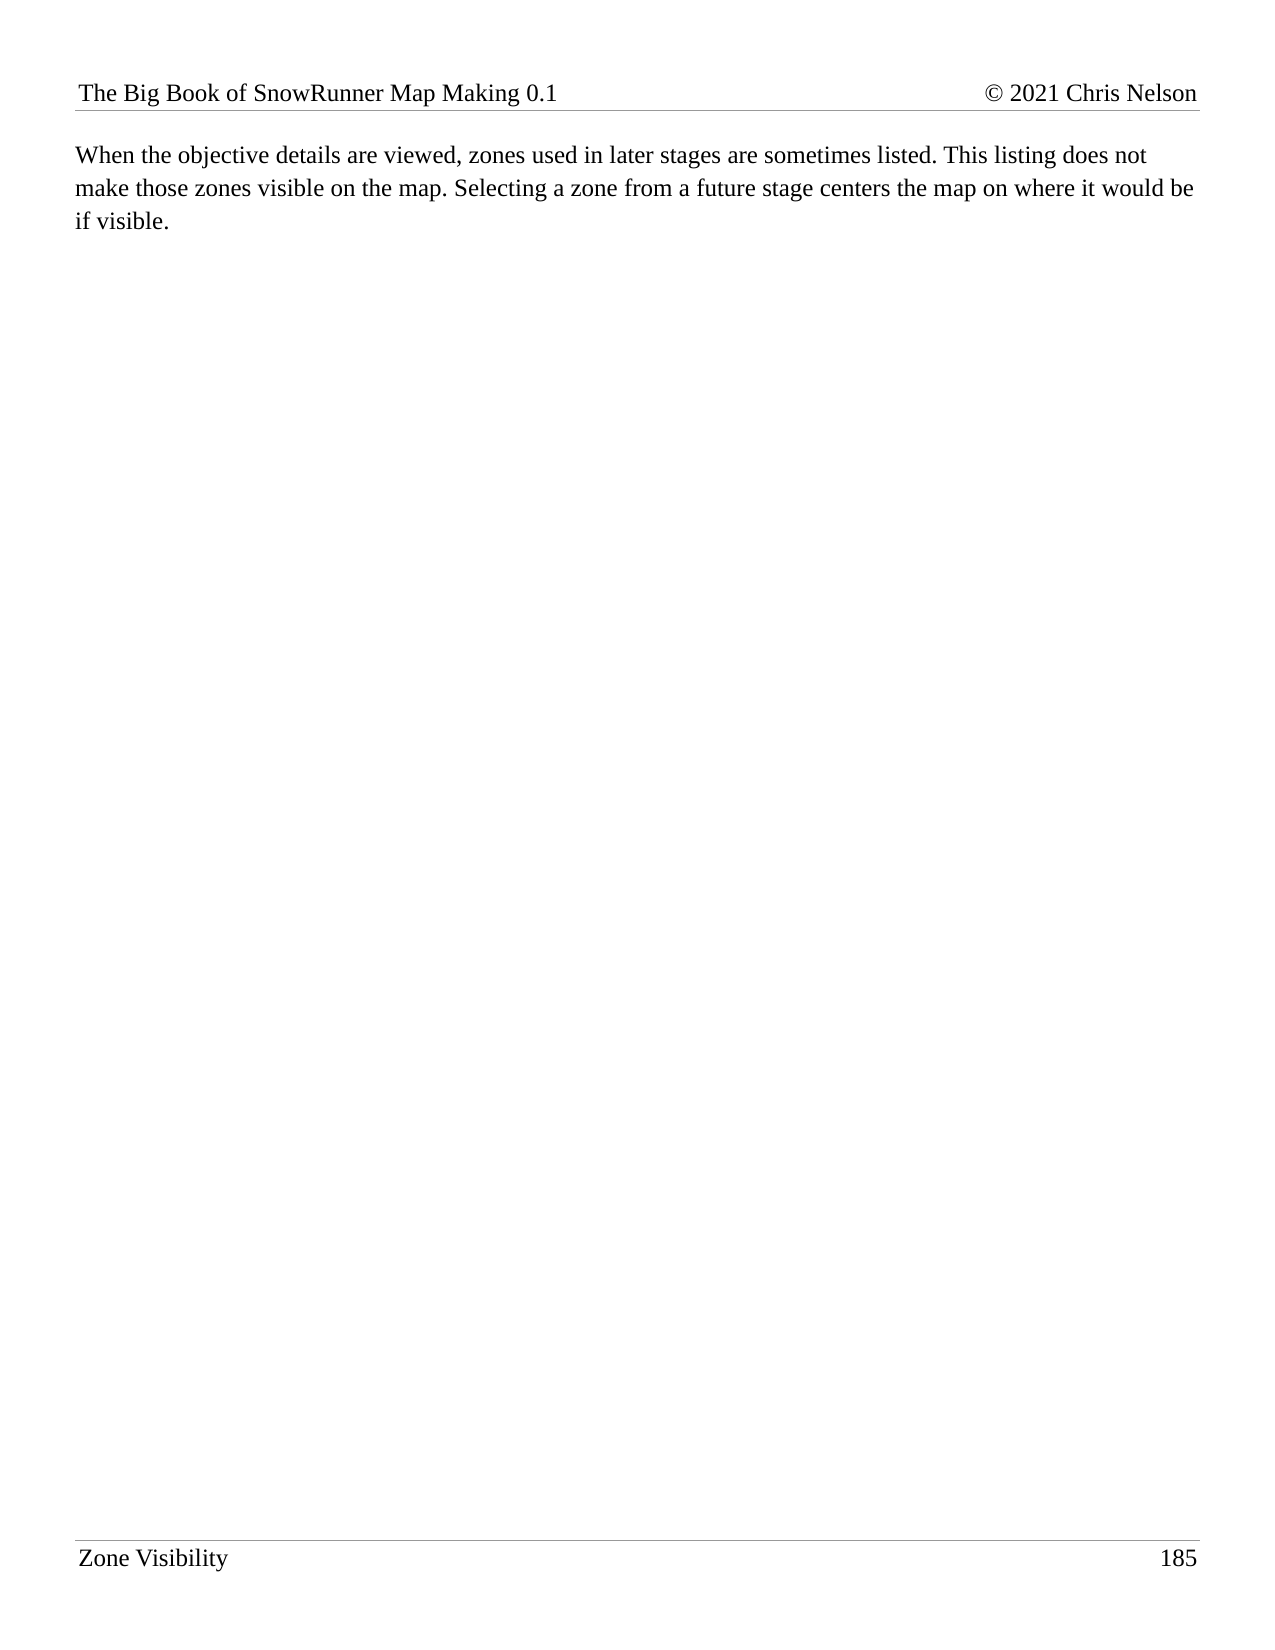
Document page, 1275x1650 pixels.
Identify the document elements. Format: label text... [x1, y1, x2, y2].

text When the objective details are viewed, zones used in later stages are sometimes listed. This listing does not make those zones visible on the map. Selecting a zone from a future stage centers the map on where it would be if visible. [75, 140, 1200, 235]
